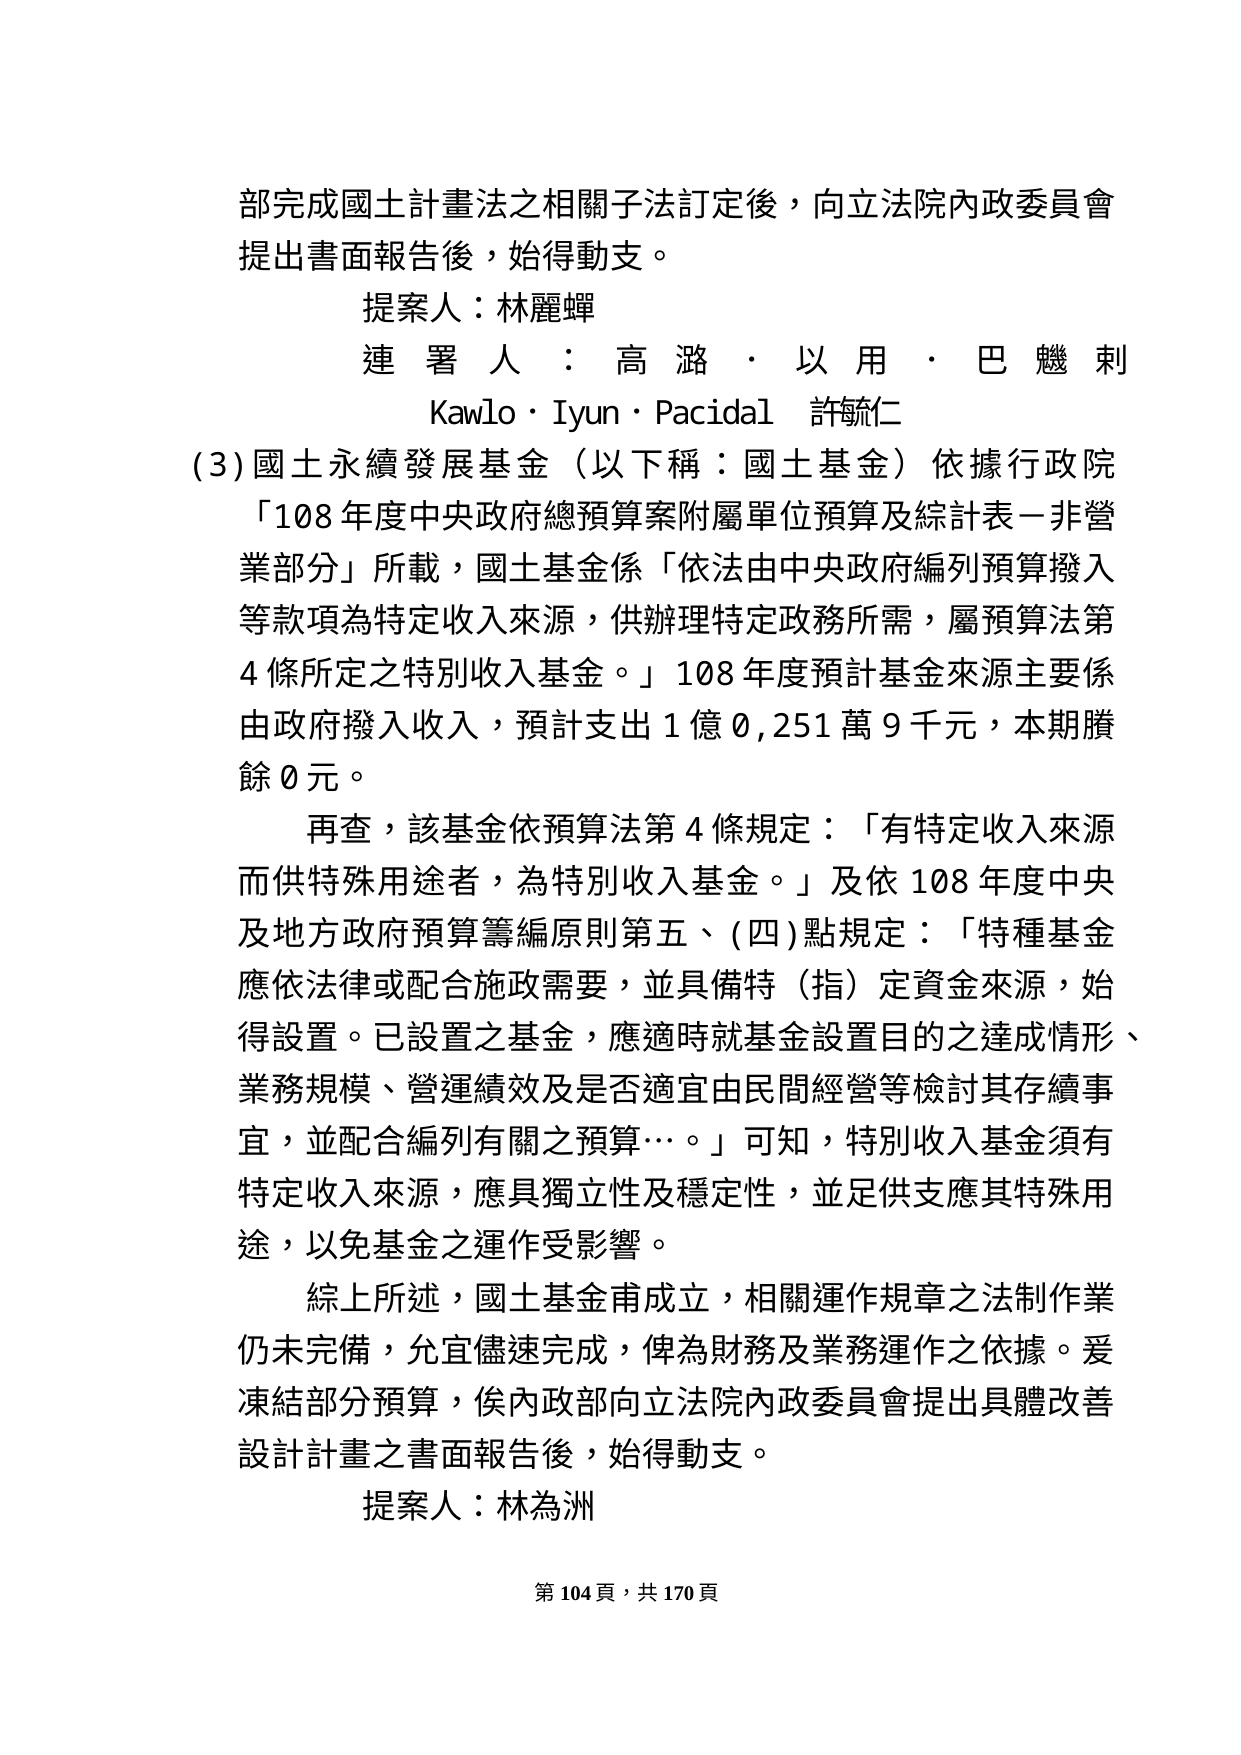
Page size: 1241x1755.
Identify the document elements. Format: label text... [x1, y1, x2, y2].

text (3)國土永續發展基金（以下稱：國土基金）依據行政院「108年度中央政府總預算案附屬單位預算及綜計表－非營業部分」所載，國土基金係「依法由中央政府編列預算撥入等款項為特定收入來源，供辦理特定政務所需，屬預算法第4條所定之特別收入基金。」108年度預計基金來源主要係由政府撥入收入，預計支出1億0,251萬9千元，本期賸餘0元。 [187, 435, 1116, 799]
text 部完成國土計畫法之相關子法訂定後，向立法院內政委員會提出書面報告後，始得動支。 [187, 174, 1116, 279]
text 提案人：林麗蟬 [362, 279, 1129, 331]
text 連署人：高潞．以用．巴魕剌 Kawlo．Iyun．Pacidal 許毓仁 [362, 331, 1129, 435]
text 再查，該基金依預算法第4條規定：「有特定收入來源而供特殊用途者，為特別收入基金。」及依108年度中央及地方政府預算籌編原則第五、(四)點規定：「特種基金應依法律或配合施政需要，並具備特（指）定資金來源，始得設置。已設置之基金，應適時就基金設置目的之達成情形、業務規模、營運績效及是否適宜由民間經營等檢討其存續事宜，並配合編列有關之預算…。」可知，特別收入基金須有特定收入來源，應具獨立性及穩定性，並足供支應其特殊用途，以免基金之運作受影響。 [237, 799, 1116, 1268]
text 提案人：林為洲 [362, 1477, 1129, 1529]
text 綜上所述，國土基金甫成立，相關運作規章之法制作業仍未完備，允宜儘速完成，俾為財務及業務運作之依據。爰凍結部分預算，俟內政部向立法院內政委員會提出具體改善設計計畫之書面報告後，始得動支。 [237, 1268, 1116, 1477]
